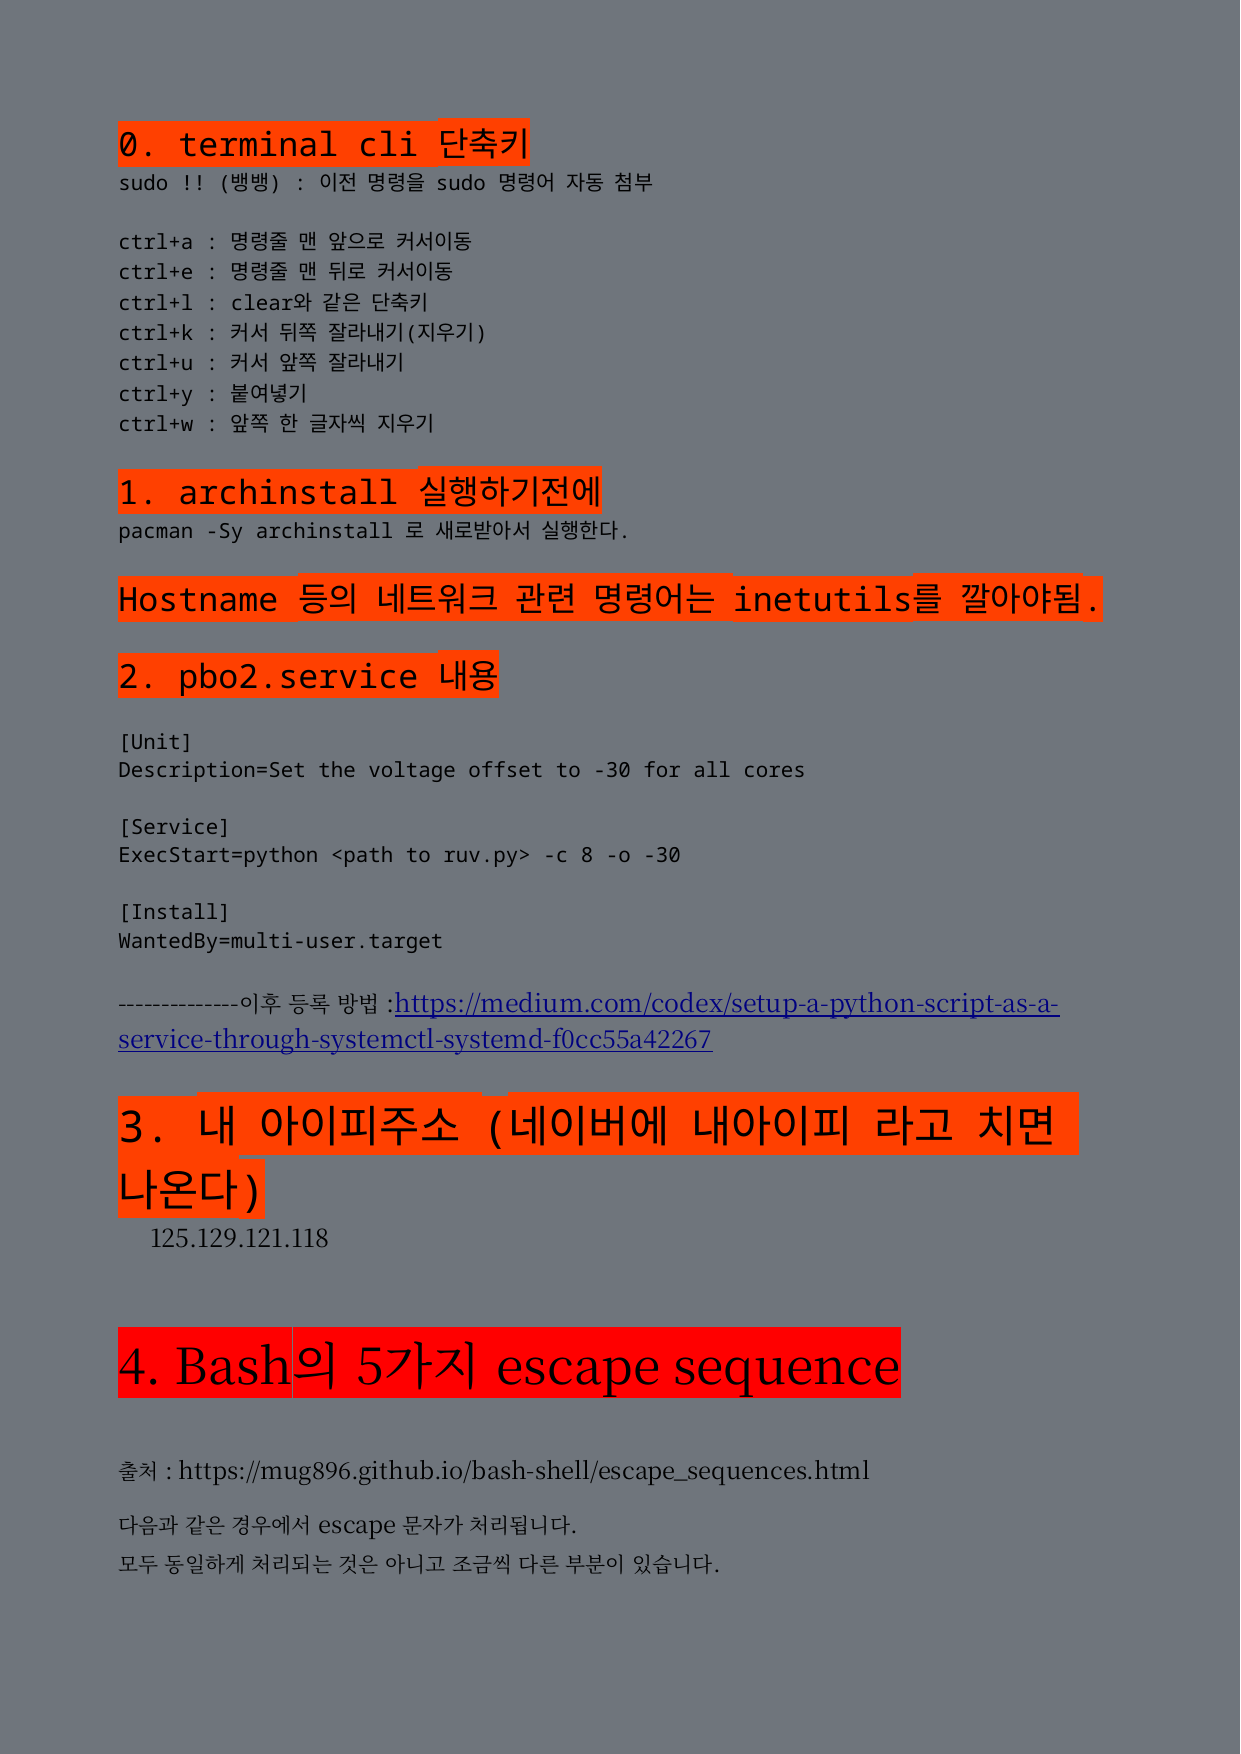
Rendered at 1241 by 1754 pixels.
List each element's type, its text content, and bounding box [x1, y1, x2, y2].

text 125.129.121.118 [118, 1219, 1122, 1255]
text ctrl+e : 명령줄 맨 뒤로 커서이동 [118, 256, 1122, 286]
text [Service] [118, 812, 1122, 841]
text ExecStart=python <path to ruv.py> -c 8 -o -30 [118, 841, 1122, 869]
text Hostname 등의 네트워크 관련 명령어는 inetutils를 깔아야됨. [118, 573, 1122, 622]
text Description=Set the voltage offset to -30 for all cores [118, 755, 1122, 784]
text ctrl+a : 명령줄 맨 앞으로 커서이동 [118, 225, 1122, 256]
text [Install] [118, 897, 1122, 926]
text 0. terminal cli 단축키 [118, 118, 1122, 167]
text 3. 내 아이피주소 (네이버에 내아이피 라고 치면 나온다) [118, 1092, 1122, 1219]
text --------------이후 등록 방법 :https://medium.com/codex/setup-a-python-script-as-a-service-through-systemctl-systemd-f0cc55a42267 [118, 984, 1122, 1056]
text ctrl+k : 커서 뒤쪽 잘라내기(지우기) [118, 316, 1122, 347]
text 1. archinstall 실행하기전에 [118, 466, 1122, 514]
text ctrl+y : 붙여녛기 [118, 377, 1122, 407]
text ctrl+w : 앞쪽 한 글자씩 지우기 [118, 407, 1122, 437]
text pacman -Sy archinstall 로 새로받아서 실행한다. [118, 514, 1122, 545]
text ctrl+u : 커서 앞쪽 잘라내기 [118, 347, 1122, 377]
text 4. Bash의 5가지 escape sequence [118, 1327, 1122, 1398]
text ctrl+l : clear와 같은 단축키 [118, 286, 1122, 316]
text [Unit] [118, 727, 1122, 755]
text sudo !! (뱅뱅) : 이전 명령을 sudo 명령어 자동 첨부 [118, 167, 1122, 197]
text 다음과 같은 경우에서 escape 문자가 처리됩니다. 모두 동일하게 처리되는 것은 아니고 조금씩 다른 부분이 있습니다. [118, 1506, 1122, 1579]
text 출처 : https://mug896.github.io/bash-shell/escape_sequences.html [118, 1452, 1122, 1486]
text WantedBy=multi-user.target [118, 926, 1122, 954]
text 2. pbo2.service 내용 [118, 650, 1122, 698]
